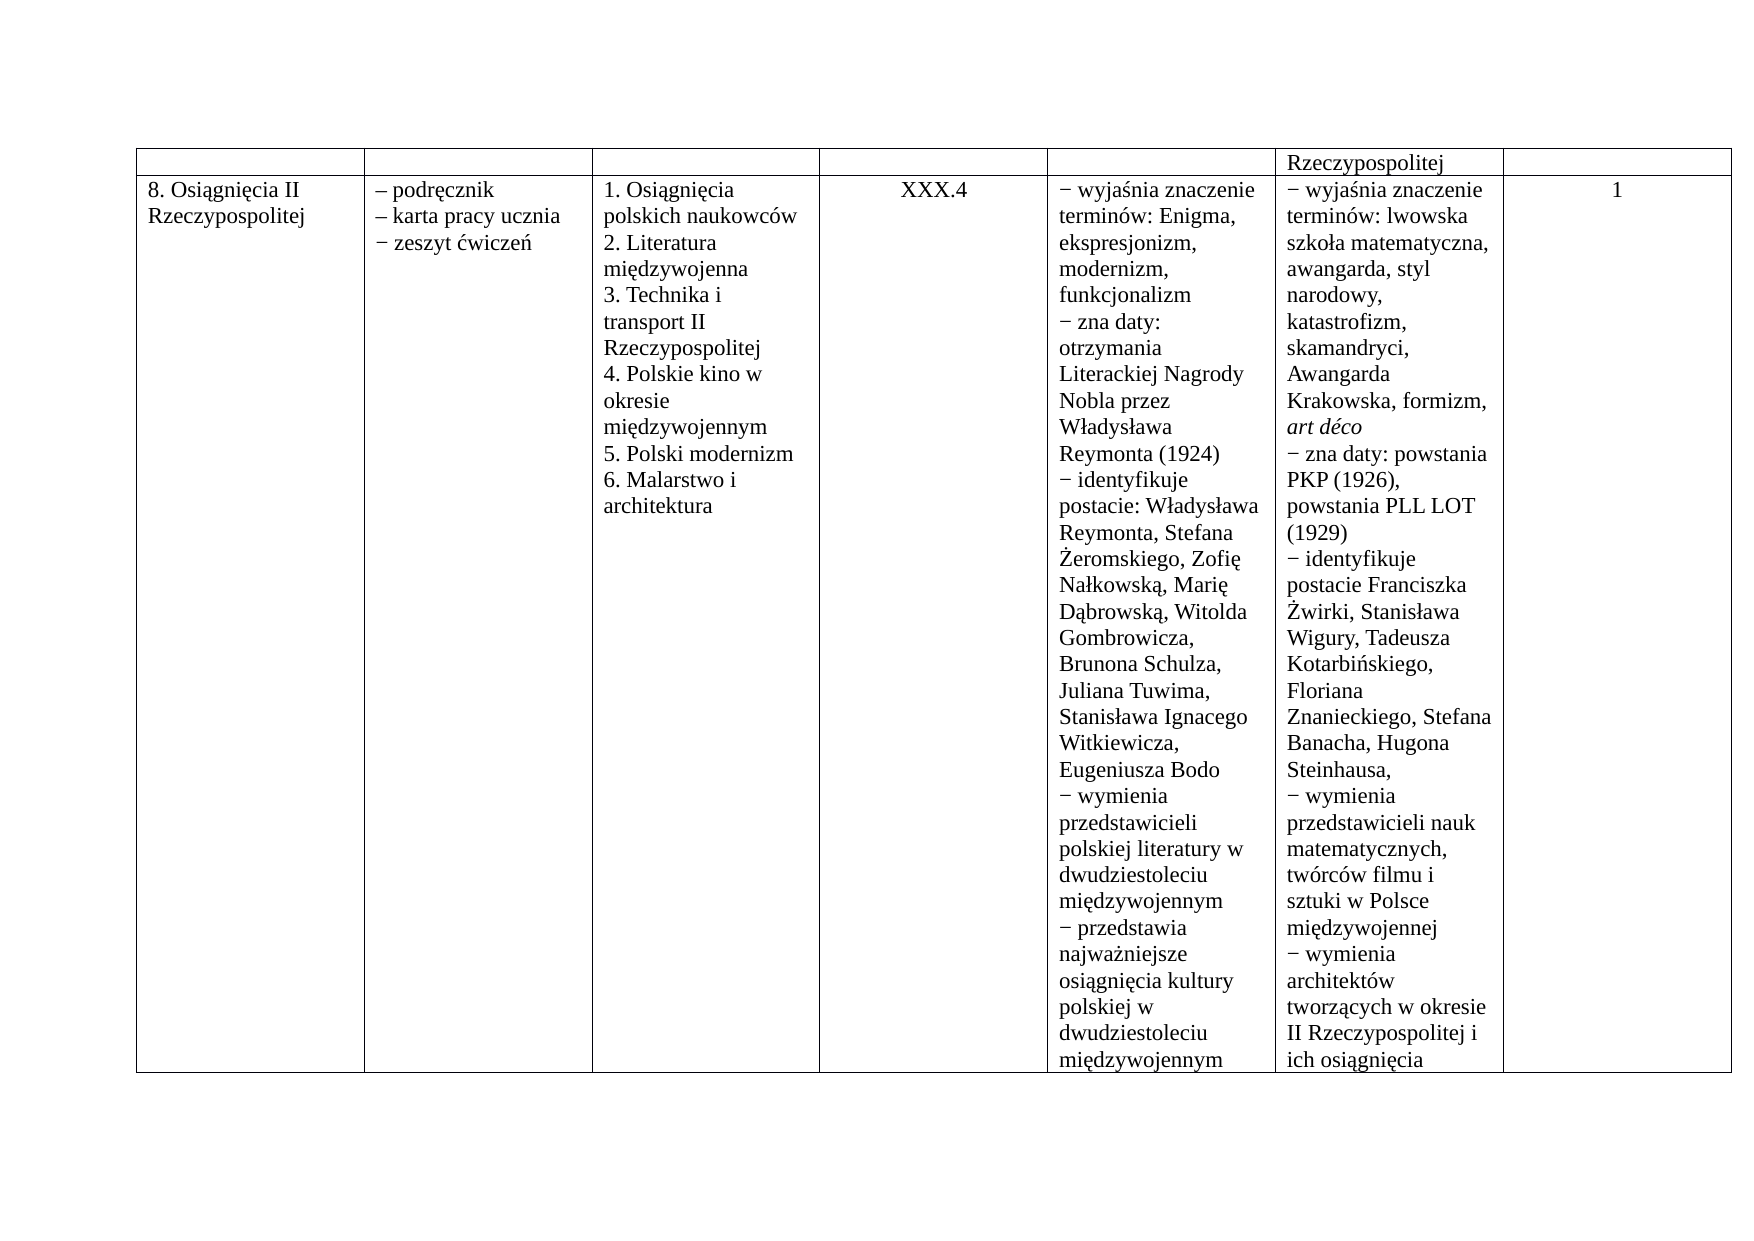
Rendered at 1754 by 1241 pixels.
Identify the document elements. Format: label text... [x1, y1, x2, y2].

table_cell [1504, 149, 1731, 175]
table_cell [365, 149, 592, 175]
table_cell [137, 149, 364, 175]
table_cell 8. Osiągnięcia II Rzeczypospolitej [137, 176, 364, 1072]
table_cell [593, 149, 819, 175]
table_cell − wyjaśnia znaczenie terminów: Enigma, ekspresjonizm, modernizm, funkcjonalizm − zna daty: otrzymania Literackiej Nagrody Nobla przez Władysława Reymonta (1924) − identyfikuje postacie: Władysława Reymonta, Stefana Żeromskiego, Zofię Nałkowską, Marię Dąbrowską, Witolda Gombrowicza, Brunona Schulza, Juliana Tuwima, Stanisława Ignacego Witkiewicza, Eugeniusza Bodo − wymienia przedstawicieli polskiej literatury w dwudziestoleciu międzywojennym − przedstawia najważniejsze osiągnięcia kultury polskiej w dwudziestoleciu międzywojennym [1048, 176, 1275, 1072]
table_cell 1 [1504, 176, 1731, 1072]
table_cell – podręcznik – karta pracy ucznia − zeszyt ćwiczeń [365, 176, 592, 1072]
table_cell − wyjaśnia znaczenie terminów: lwowska szkoła matematyczna, awangarda, styl narodowy, katastrofizm, skamandryci, Awangarda Krakowska, formizm, art déco − zna daty: powstania PKP (1926), powstania PLL LOT (1929) − identyfikuje postacie Franciszka Żwirki, Stanisława Wigury, Tadeusza Kotarbińskiego, Floriana Znanieckiego, Stefana Banacha, Hugona Steinhausa, − wymienia przedstawicieli nauk matematycznych, twórców filmu i sztuki w Polsce międzywojennej − wymienia architektów tworzących w okresie II Rzeczypospolitej i ich osiągnięcia [1276, 176, 1503, 1072]
table_cell [820, 149, 1047, 175]
table_cell 1. Osiągnięcia polskich naukowców 2. Literatura międzywojenna 3. Technika i transport II Rzeczypospolitej 4. Polskie kino w okresie międzywojennym 5. Polski modernizm 6. Malarstwo i architektura [593, 176, 819, 1072]
table_cell Rzeczypospolitej [1276, 149, 1503, 175]
table_cell XXX.4 [820, 176, 1047, 1072]
